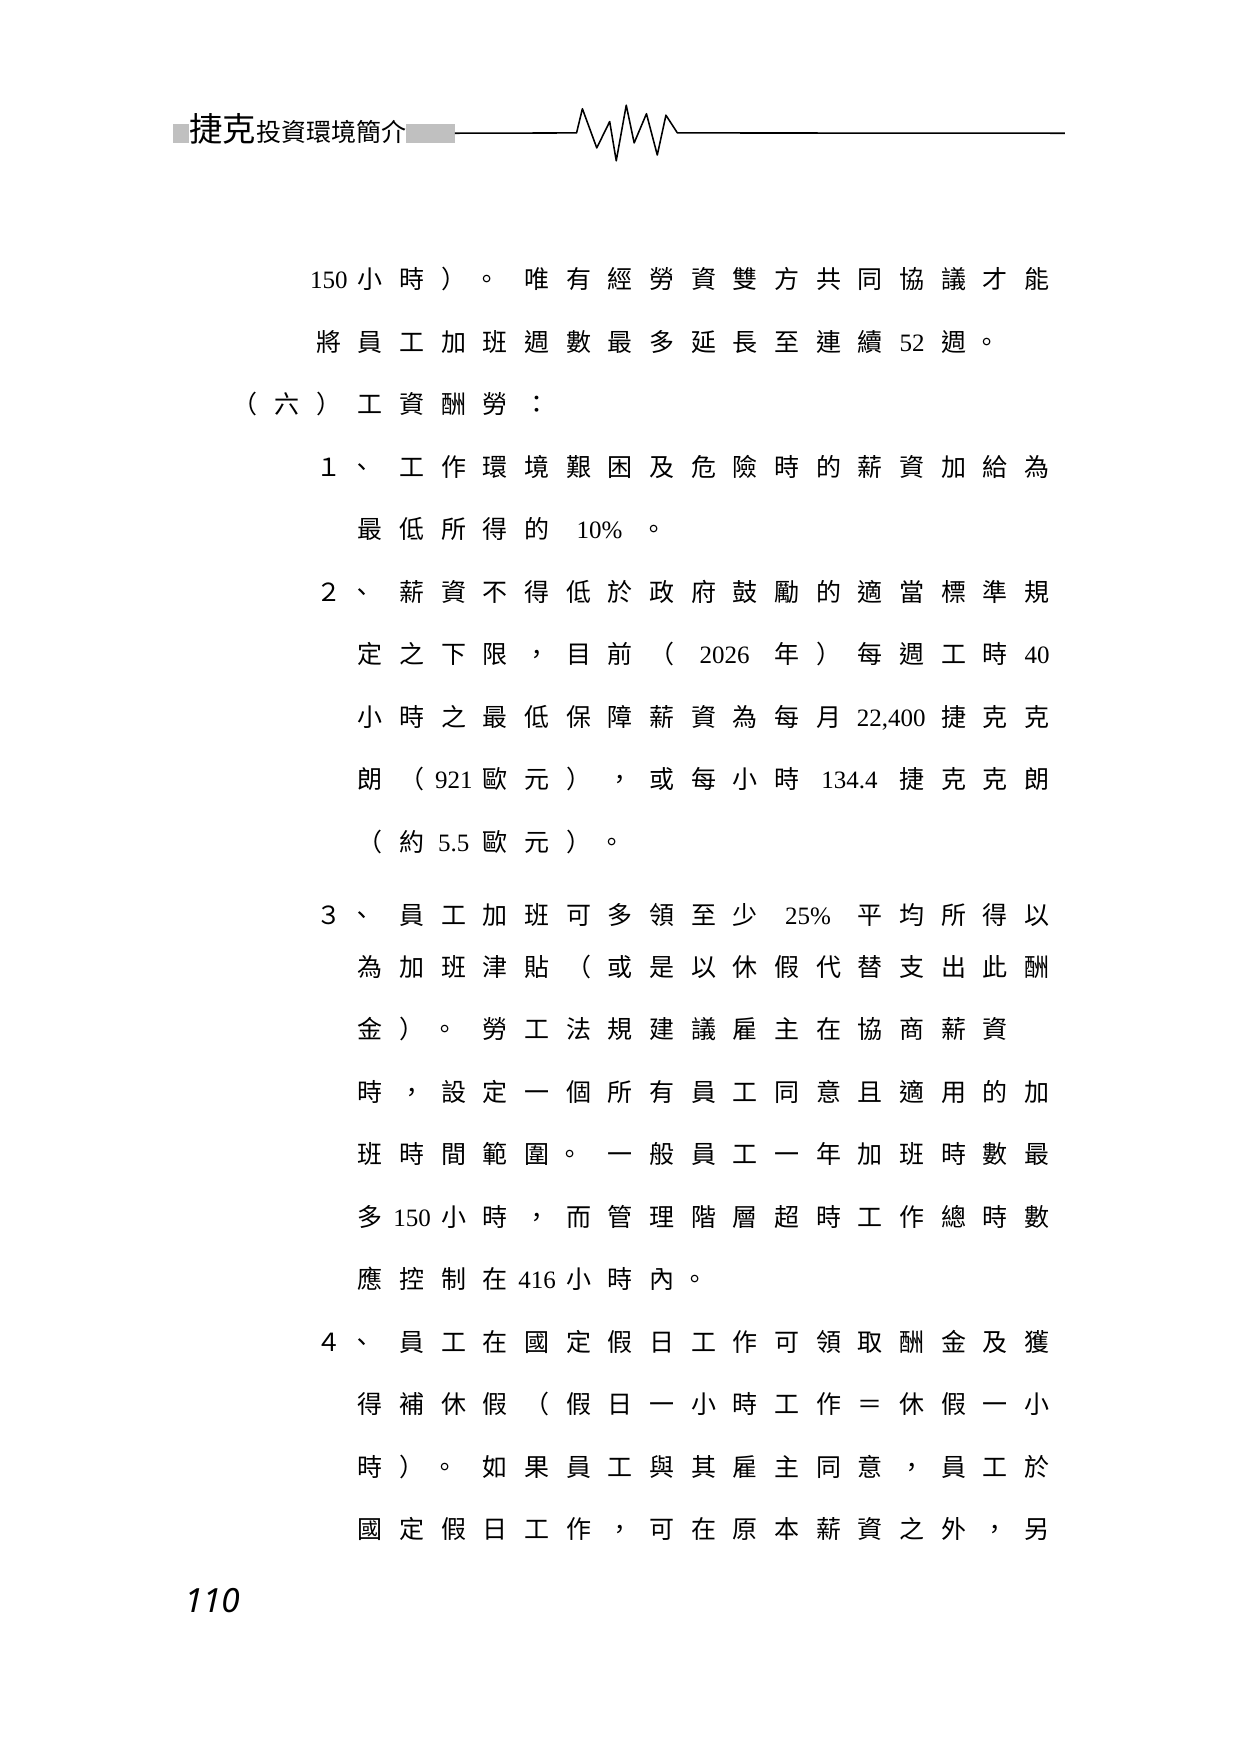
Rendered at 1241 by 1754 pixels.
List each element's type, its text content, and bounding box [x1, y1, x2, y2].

text （六）工資酬勞： [207, 361, 1058, 424]
text ３、員工加班可多領至少25%平均所得以為加班津貼（或是以休假代替支出此酬金）。勞工法規建議雇主在協商薪資時，設定一個所有員工同意且適用的加班時間範圍。一般員工一年加班時數最多150小時，而管理階層超時工作總時數應控制在416小時內。 [281, 861, 1058, 1299]
text １、工作環境艱困及危險時的薪資加給為最低所得的10%。 [281, 424, 1058, 549]
text ４、員工在國定假日工作可領取酬金及獲得補休假（假日一小時工作＝休假一小時）。如果員工與其雇主同意，員工於國定假日工作，可在原本薪資之外，另 [281, 1299, 1058, 1549]
text ２、薪資不得低於政府鼓勵的適當標準規定之下限，目前（2026年）每週工時40小時之最低保障薪資為每月22,400捷克克朗（921歐元），或每小時134.4捷克克朗（約5.5歐元）。 [281, 549, 1058, 861]
text 150小時）。唯有經勞資雙方共同協議才能將員工加班週數最多延長至連續52週。 [207, 236, 1058, 361]
